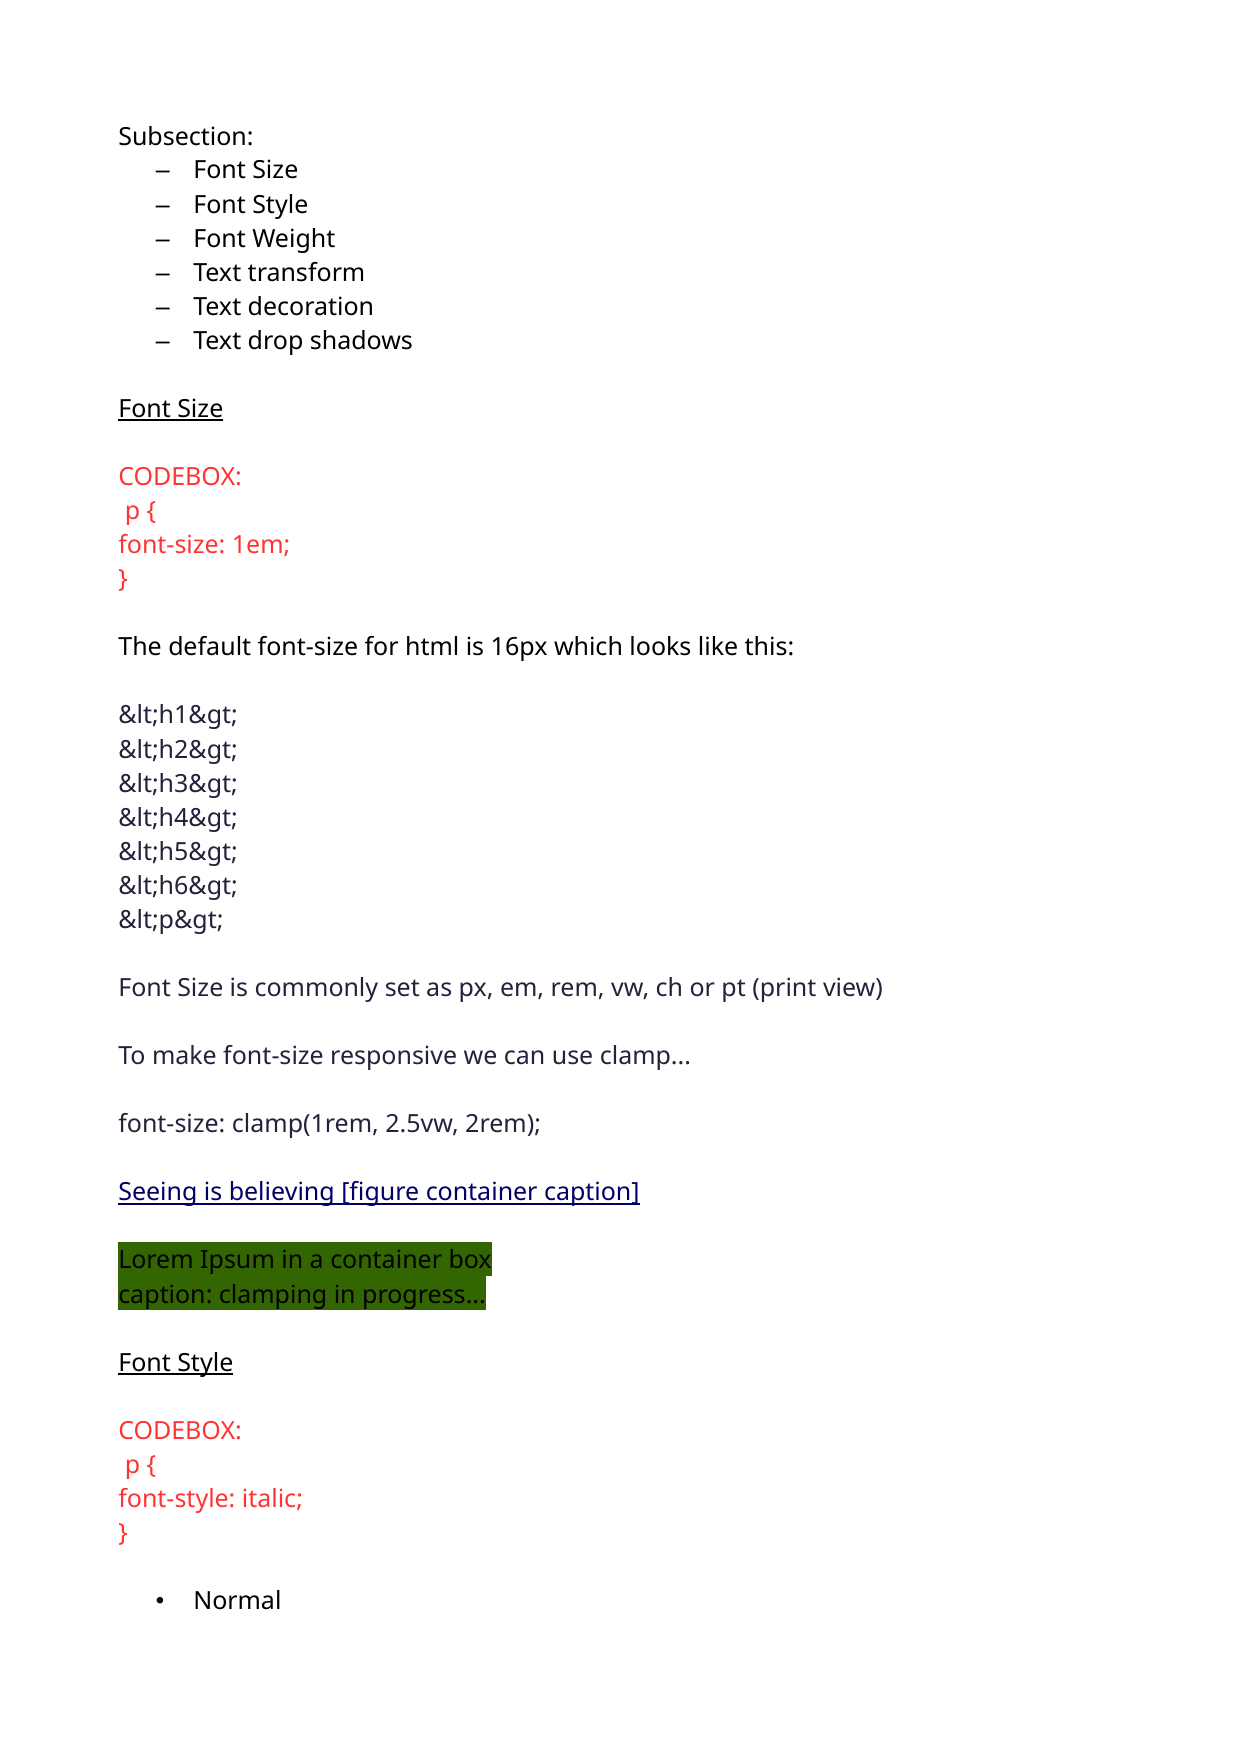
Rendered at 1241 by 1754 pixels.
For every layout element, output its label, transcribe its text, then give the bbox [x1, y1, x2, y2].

text CODEBOX: [118, 459, 1122, 493]
list Font Style [156, 186, 1122, 220]
text &lt;h1&gt; [118, 697, 1122, 731]
text &lt;h5&gt; [118, 833, 1122, 867]
list Text decoration [156, 288, 1122, 322]
text Lorem Ipsum in a container box [118, 1242, 1122, 1276]
text caption: clamping in progress... [118, 1276, 1122, 1310]
text font-size: 1em; [118, 527, 1122, 561]
text Font Size is commonly set as px, em, rem, vw, ch or pt (print view) [118, 970, 1122, 1004]
list Text drop shadows [156, 322, 1122, 357]
text Font Style [118, 1344, 1122, 1378]
text The default font-size for html is 16px which looks like this: [118, 629, 1122, 663]
text CODEBOX: [118, 1412, 1122, 1447]
text Seeing is believing [figure container caption] [118, 1174, 1122, 1208]
list Normal [156, 1583, 1122, 1617]
text &lt;p&gt; [118, 902, 1122, 936]
text font-size: clamp(1rem, 2.5vw, 2rem); [118, 1106, 1122, 1140]
text &lt;h4&gt; [118, 799, 1122, 833]
list Font Weight [156, 220, 1122, 254]
list Font Size [156, 152, 1122, 186]
text } [118, 1515, 1122, 1549]
text } [118, 561, 1122, 595]
text font-style: italic; [118, 1481, 1122, 1515]
text Font Size [118, 391, 1122, 425]
text p { [118, 493, 1122, 527]
text To make font-size responsive we can use clamp... [118, 1038, 1122, 1072]
text &lt;h2&gt; [118, 731, 1122, 765]
text p { [118, 1447, 1122, 1481]
list Text transform [156, 254, 1122, 288]
text Subsection: [118, 118, 1122, 152]
text &lt;h6&gt; [118, 867, 1122, 902]
text &lt;h3&gt; [118, 765, 1122, 799]
